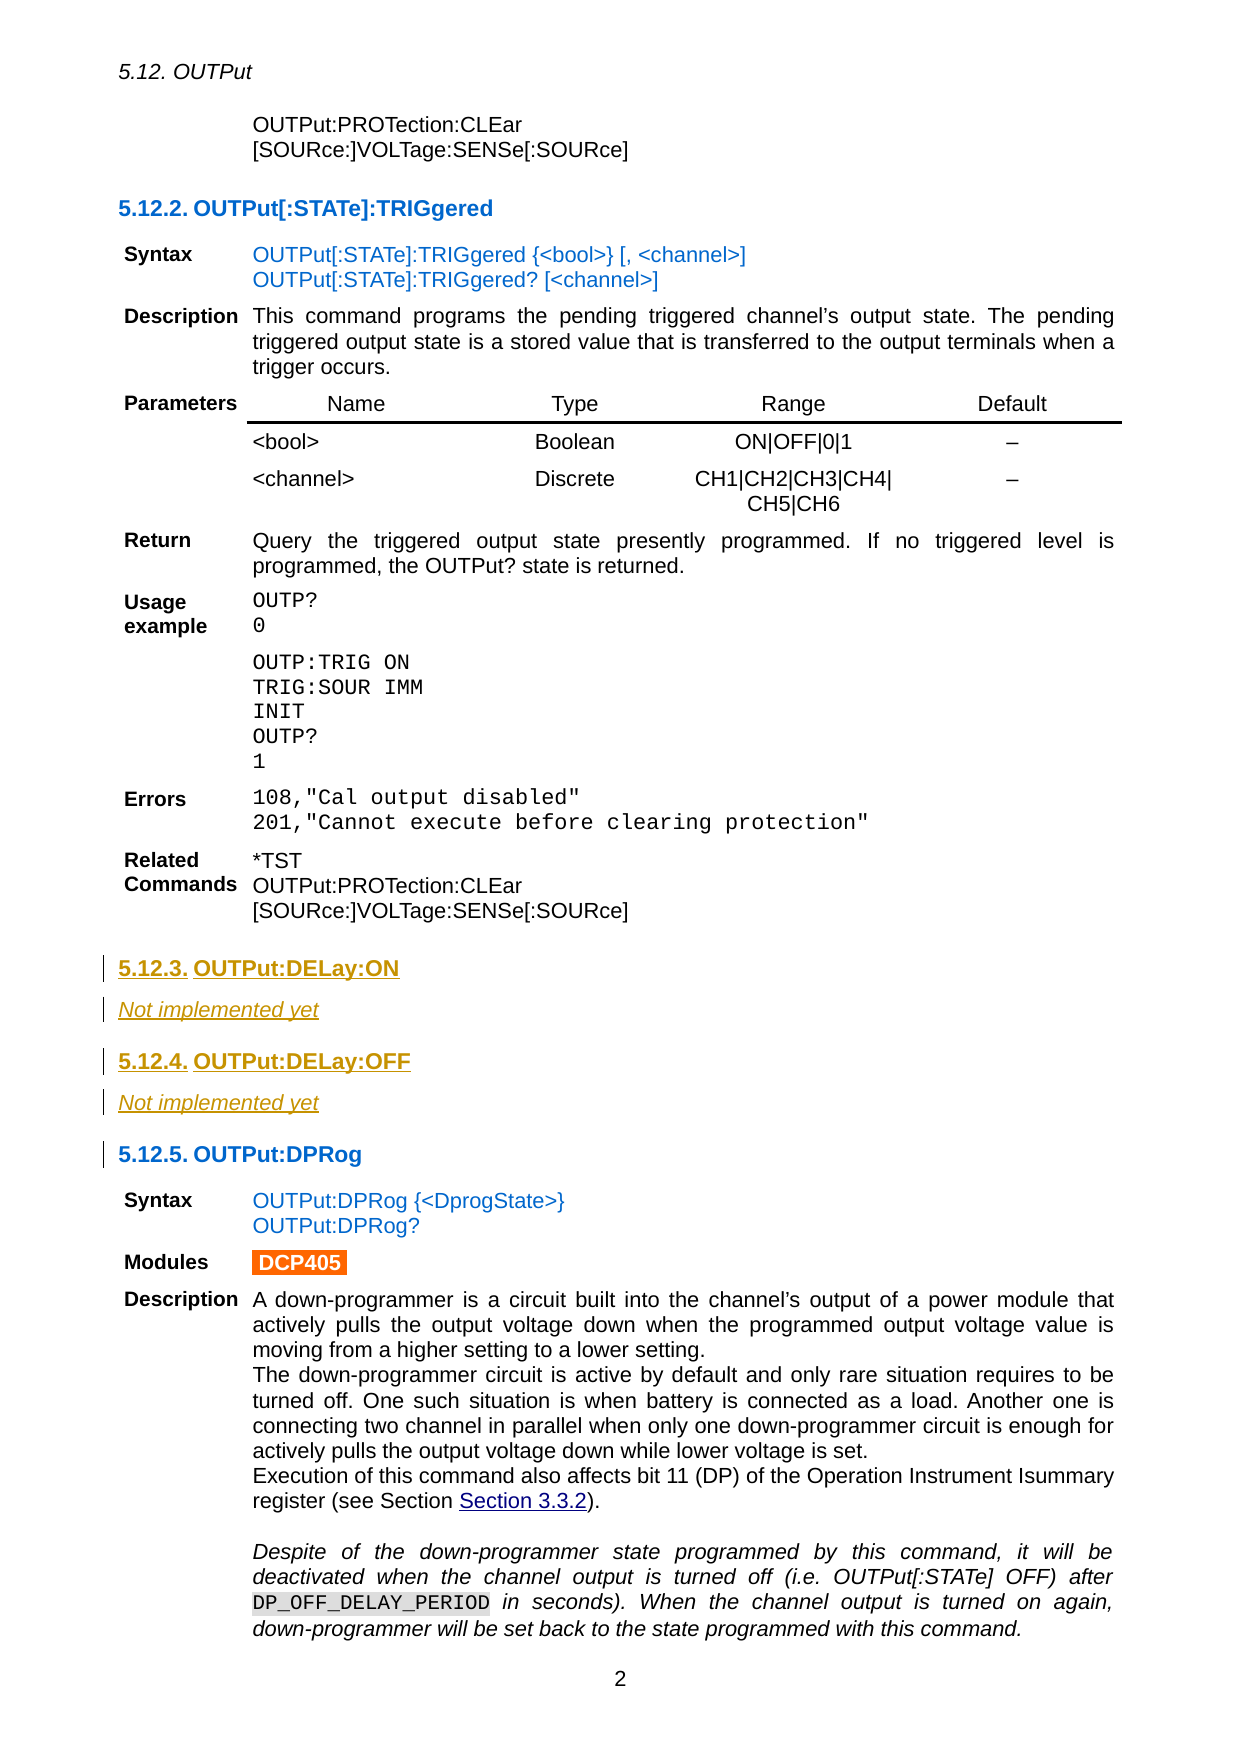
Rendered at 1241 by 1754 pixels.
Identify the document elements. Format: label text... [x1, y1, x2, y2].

table_cell Query the triggered output state presently programmed. If no triggered level is programmed, the OUTPut? state is returned. [247, 522, 1122, 584]
table_cell <bool> [247, 424, 465, 460]
table_cell This command programs the pending triggered channel’s output state. The pending triggered output state is a stored value that is transferred to the output terminals when a trigger occurs. [247, 298, 1122, 385]
table_cell *TST OUTPut:PROTection:CLEar [SOURce:]VOLTage:SENSe[:SOURce] [247, 842, 1122, 929]
table_cell CH1|CH2|CH3|CH4|CH5|CH6 [684, 460, 903, 522]
text Not implemented yet [118, 997, 1122, 1022]
subtitle OUTPut:DELay:OFF [118, 1048, 1122, 1075]
table_cell – [903, 460, 1122, 522]
table_header Syntax [118, 1183, 247, 1244]
table_cell OUTPut:PROTection:CLEar [SOURce:]VOLTage:SENSe[:SOURce] [247, 106, 1122, 168]
text Not implemented yet [118, 1089, 1122, 1115]
table_cell <channel> [247, 460, 465, 522]
table_header OUTPut:DPRog {<DprogState>} OUTPut:DPRog? [247, 1183, 1122, 1244]
table_cell A down-programmer is a circuit built into the channel’s output of a power module that actively pulls the output voltage down when the programmed output voltage value is moving from a higher setting to a lower setting. The down-programmer circuit is active by default and only rare situation requires to be turned off. One such situation is when battery is connected as a load. Another one is connecting two channel in parallel when only one down-programmer circuit is enough for actively pulls the output voltage down while lower voltage is set. Execution of this command also affects bit 11 (DP) of the Operation Instrument Isummary register (see Section Section 3.3.2). Despite of the down-programmer state programmed by this command, it will be deactivated when the channel output is turned off (i.e. OUTPut[:STATe] OFF) after DP_OFF_DELAY_PERIOD in seconds). When the channel output is turned on again, down-programmer will be set back to the state programmed with this command. [247, 1281, 1122, 1647]
table_cell Errors [118, 781, 247, 842]
table_cell Default [903, 385, 1122, 421]
table_cell Type [465, 385, 684, 421]
subtitle OUTPut:DPRog [118, 1141, 1122, 1168]
table_cell Related Commands [118, 842, 247, 929]
table_cell Usage example [118, 584, 247, 781]
table_cell [118, 106, 247, 168]
table_cell Description [118, 298, 247, 385]
table_cell Boolean [465, 424, 684, 460]
table_cell OUTP? 0 OUTP:TRIG ON TRIG:SOUR IMM INIT OUTP? 1 [247, 584, 1122, 781]
table_cell Description [118, 1281, 247, 1647]
subtitle OUTPut[:STATe]:TRIGgered [118, 195, 1122, 221]
table_cell Parameters [118, 385, 247, 522]
table_cell Return [118, 522, 247, 584]
table_cell ON|OFF|0|1 [684, 424, 903, 460]
table_cell Range [684, 385, 903, 421]
table_cell Discrete [465, 460, 684, 522]
table_cell 108,"Cal output disabled" 201,"Cannot execute before clearing protection" [247, 781, 1122, 842]
table_header Syntax [118, 236, 247, 298]
table_header OUTPut[:STATe]:TRIGgered {<bool>} [, <channel>] OUTPut[:STATe]:TRIGgered? [<channel>] [247, 236, 1122, 298]
table_cell – [903, 424, 1122, 460]
table_cell Name [247, 385, 465, 421]
subtitle OUTPut:DELay:ON [118, 955, 1122, 982]
table_cell Modules [118, 1244, 247, 1281]
table_cell DCP405 [247, 1244, 1122, 1281]
